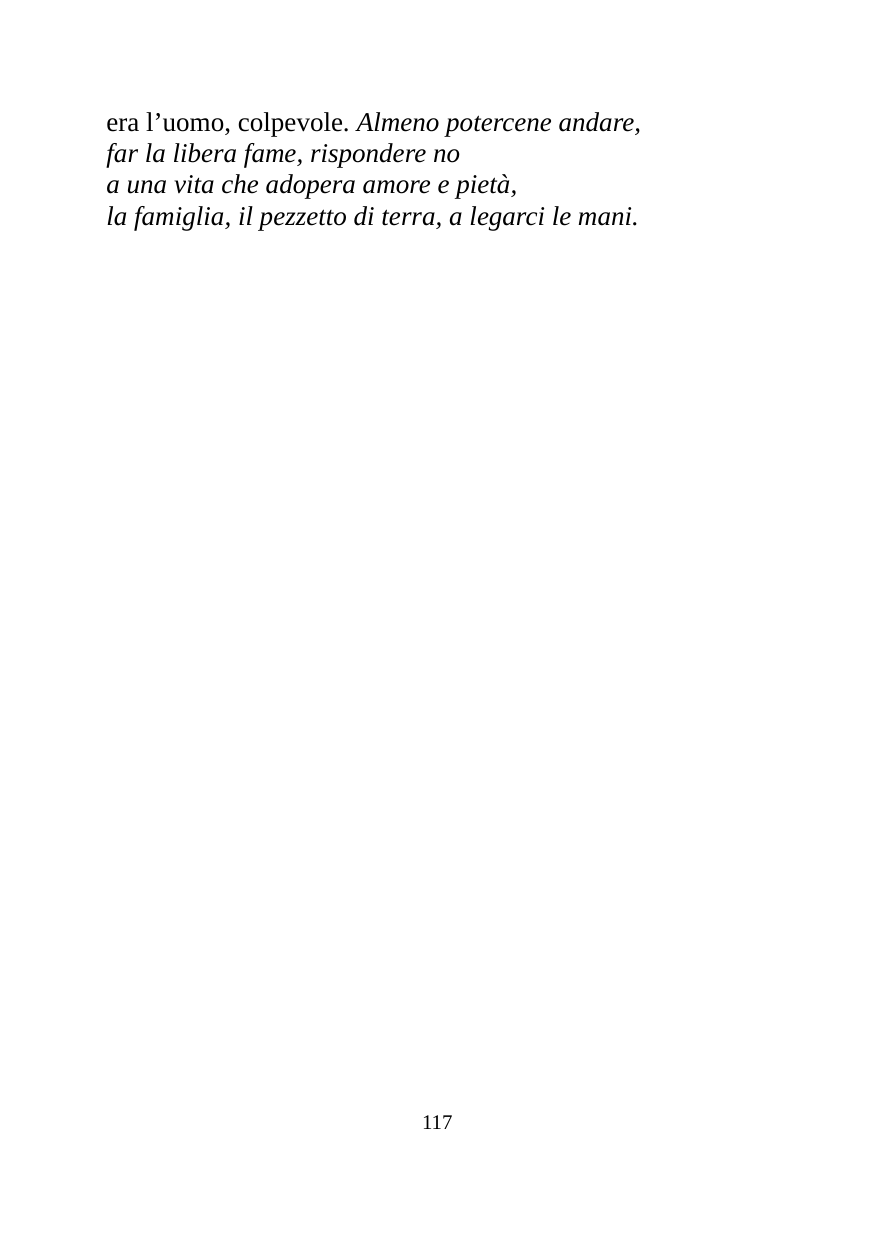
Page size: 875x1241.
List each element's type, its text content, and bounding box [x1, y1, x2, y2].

text era l’uomo, colpevole. Almeno potercene andare, far la libera fame, rispondere no a una vita che adopera amore e pietà, la famiglia, il pezzetto di terra, a legarci le mani. [106, 106, 768, 231]
